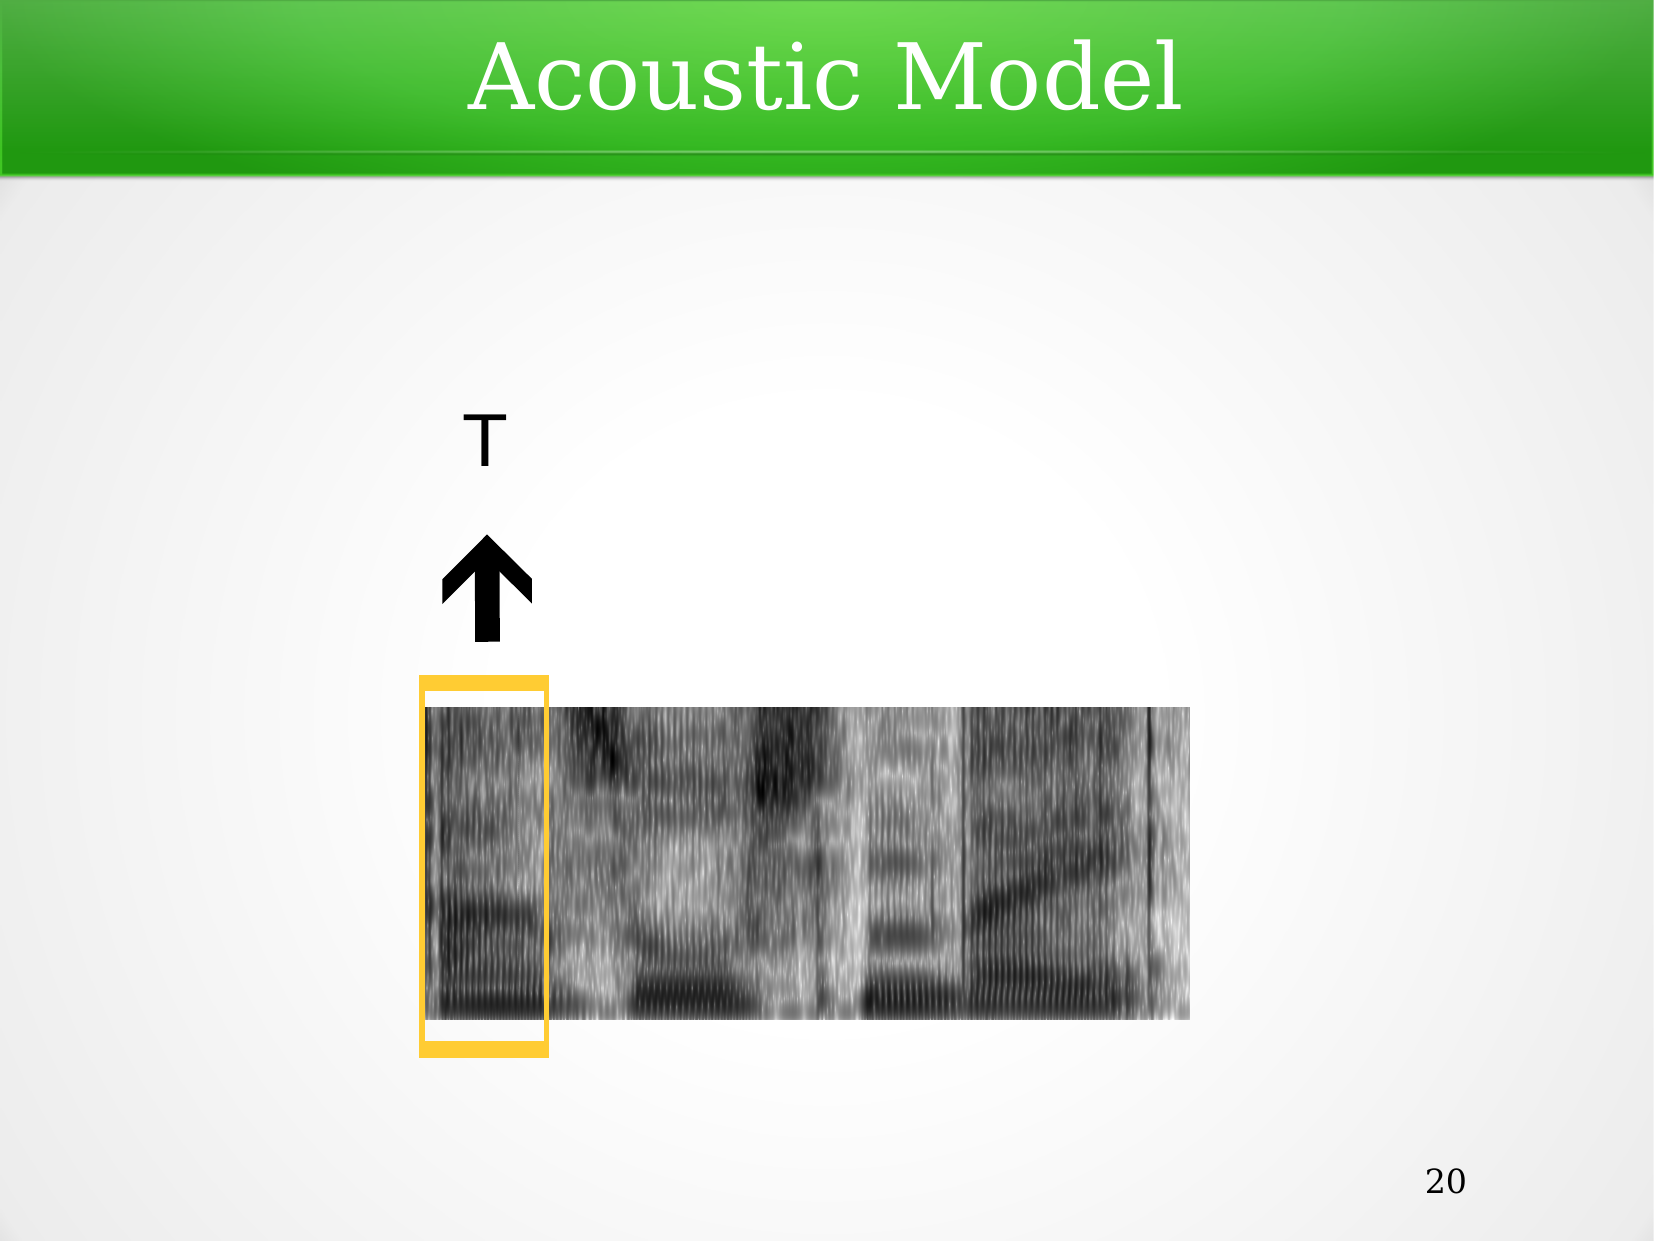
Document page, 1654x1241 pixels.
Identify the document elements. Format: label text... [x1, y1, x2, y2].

picture [0, 0, 1654, 1241]
text_box T [447, 391, 1228, 491]
title Acoustic Model [82, 11, 1571, 154]
